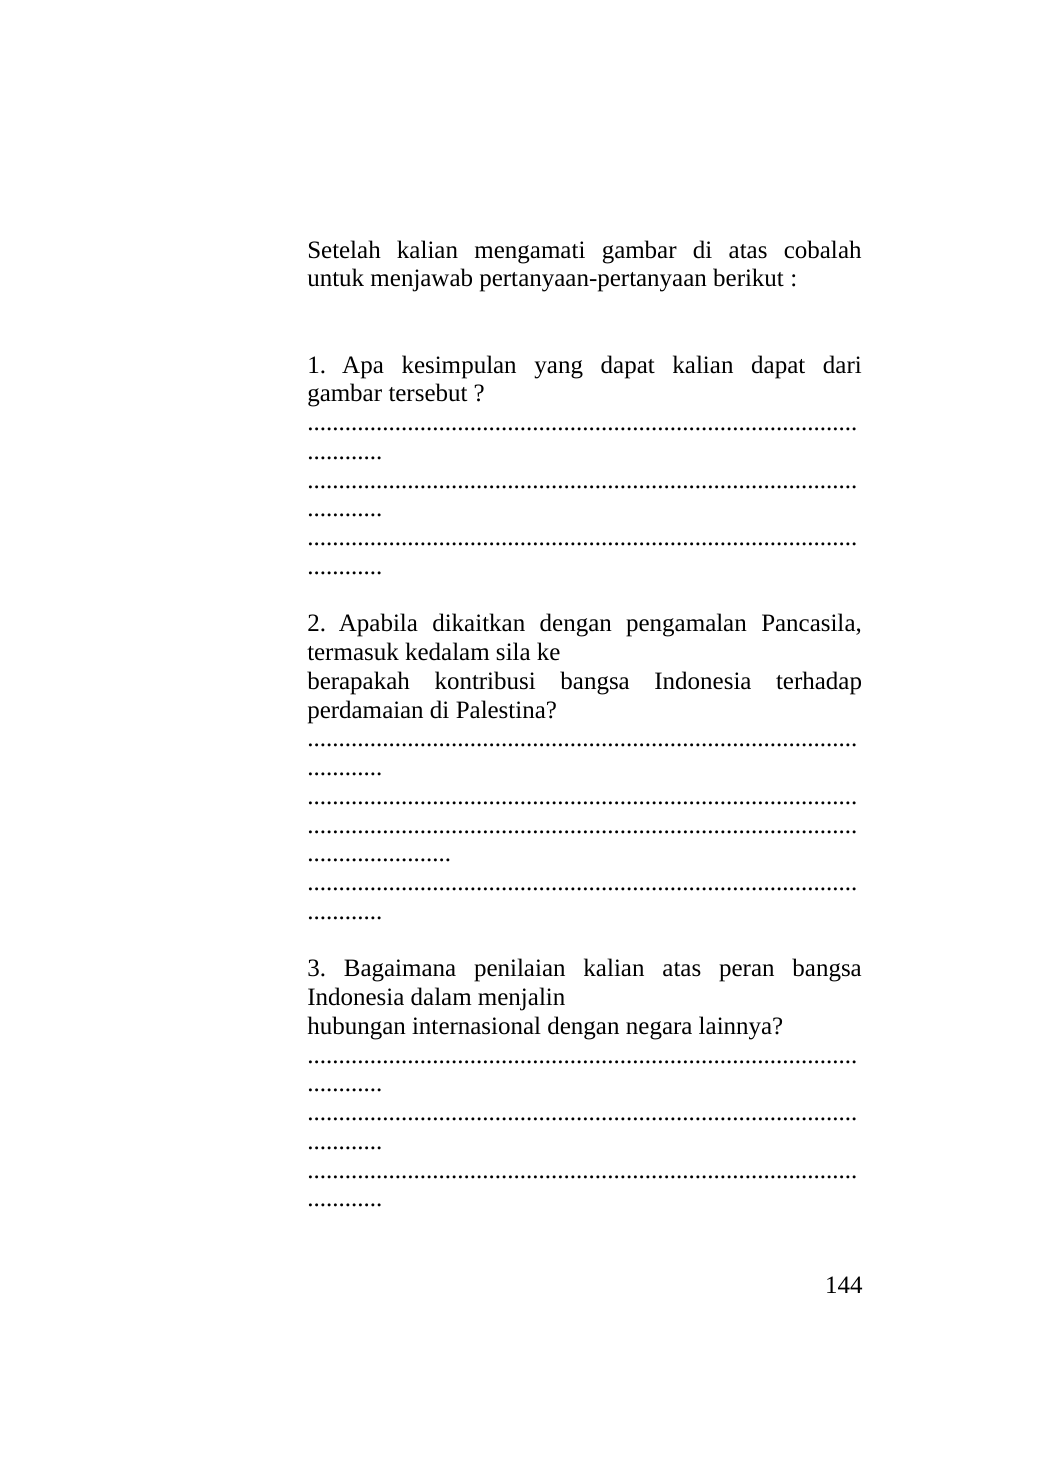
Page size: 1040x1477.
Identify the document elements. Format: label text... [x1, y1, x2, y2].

text .................................................................................................... [307, 465, 862, 522]
text .................................................................................................... [307, 407, 862, 465]
text .................................................................................................... [307, 867, 862, 925]
text .................................................................................................... [307, 1155, 862, 1212]
text Setelah kalian mengamati gambar di atas cobalah untuk menjawab pertanyaan-pertanyaan berikut : [307, 235, 862, 292]
text hubungan internasional dengan negara lainnya? [307, 1011, 862, 1040]
text 1. Apa kesimpulan yang dapat kalian dapat dari gambar tersebut ? [307, 350, 862, 407]
text .................................................................................................... [307, 522, 862, 580]
text 2. Apabila dikaitkan dengan pengamalan Pancasila, termasuk kedalam sila ke [307, 608, 862, 666]
text ....................................................................................................................................................................................................... [307, 781, 862, 867]
text 3. Bagaimana penilaian kalian atas peran bangsa Indonesia dalam menjalin [307, 953, 862, 1011]
text .................................................................................................... [307, 723, 862, 781]
text .................................................................................................... [307, 1097, 862, 1155]
text .................................................................................................... [307, 1040, 862, 1097]
text berapakah kontribusi bangsa Indonesia terhadap perdamaian di Palestina? [307, 666, 862, 723]
